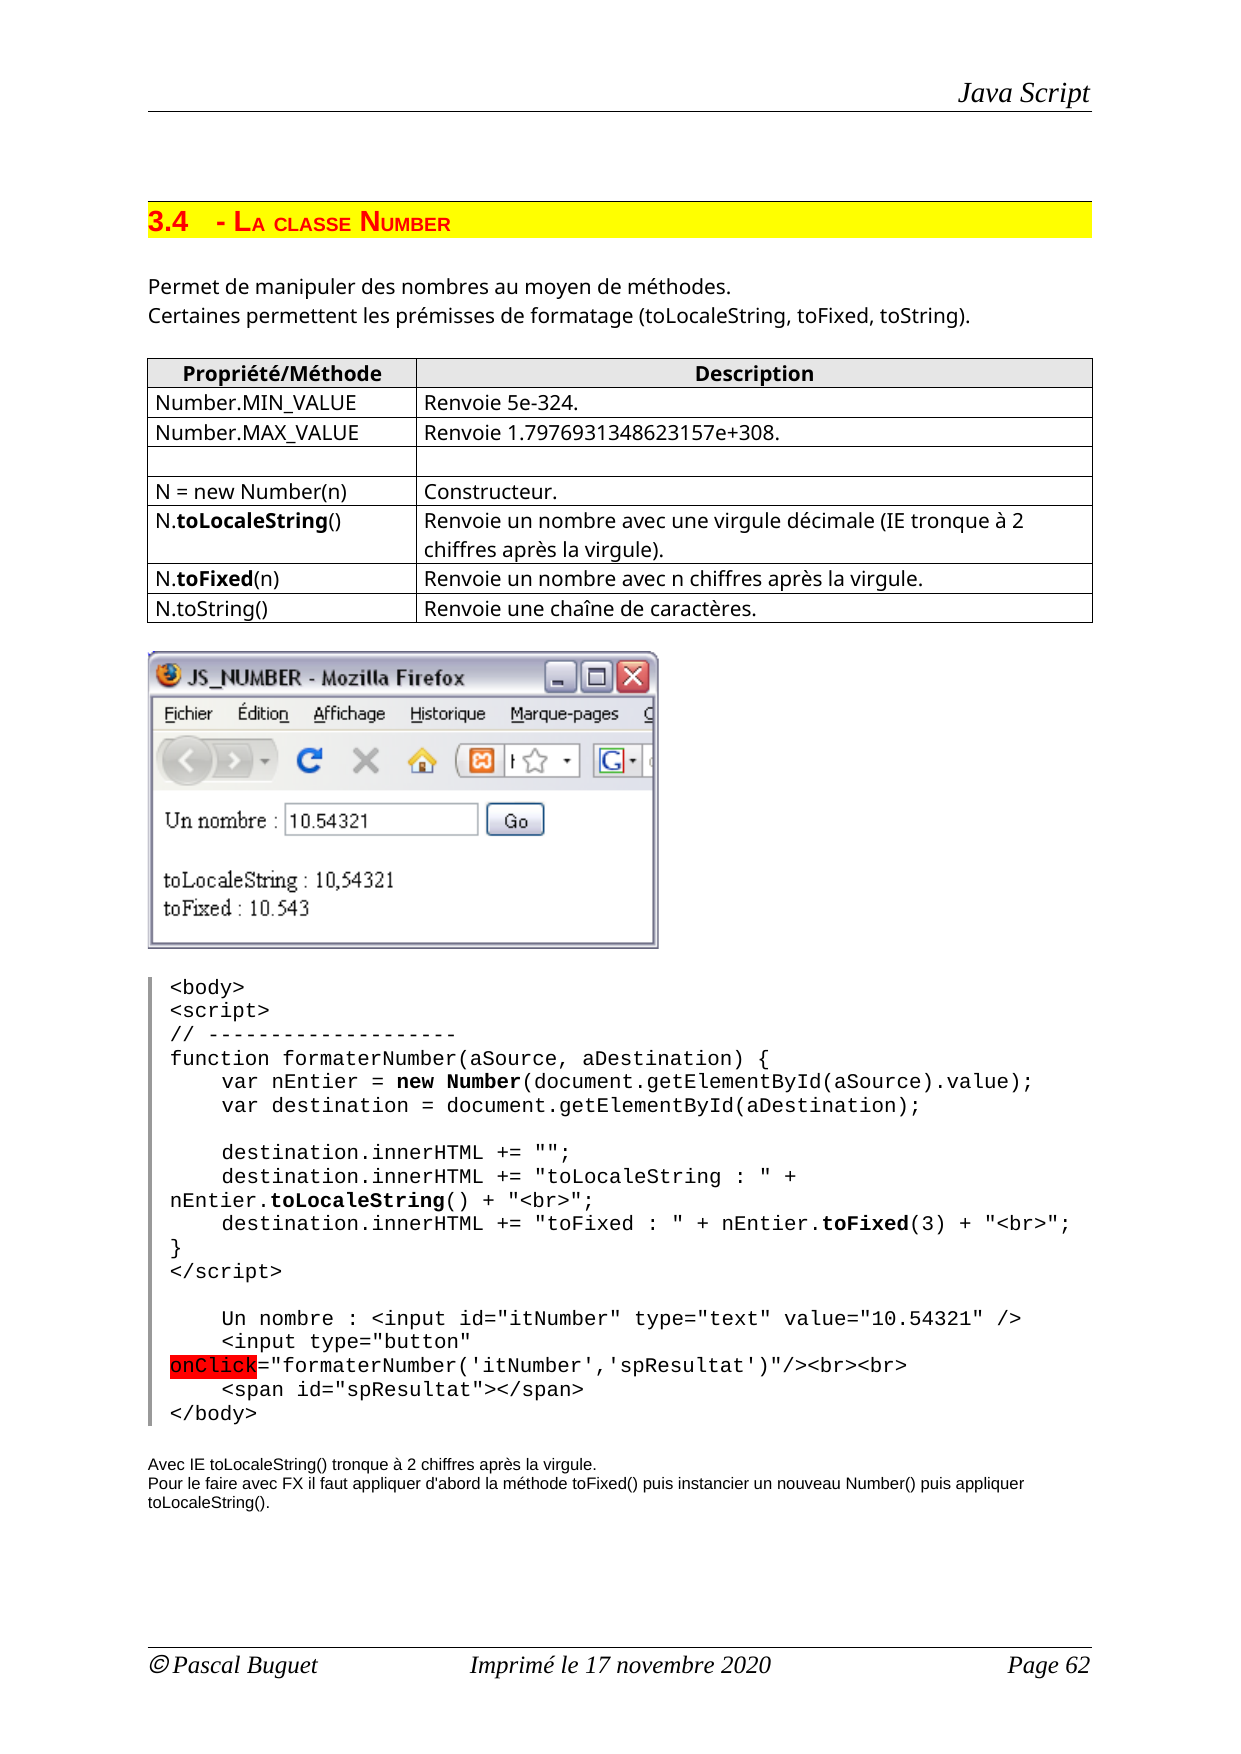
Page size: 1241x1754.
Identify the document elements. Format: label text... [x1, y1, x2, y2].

table_cell Number.MIN_VALUE [148, 388, 416, 417]
table_cell N.toLocaleString() [148, 506, 416, 563]
text Certaines permettent les prémisses de formatage (toLocaleString, toFixed, toString). [148, 301, 1092, 329]
text destination.innerHTML += "toLocaleString : " + nEntier.toLocaleString() + "<br>"; [152, 1166, 1092, 1213]
text var nEntier = new Number(document.getElementById(aSource).value); [152, 1071, 1092, 1095]
text <span id="spResultat"></span> [152, 1379, 1092, 1402]
table_cell Renvoie un nombre avec n chiffres après la virgule. [417, 564, 1092, 593]
text <body> [152, 977, 1092, 1001]
table_cell N.toFixed(n) [148, 564, 416, 593]
text </script> [152, 1261, 1092, 1284]
table_cell N.toString() [148, 594, 416, 622]
table_header Propriété/Méthode [148, 359, 416, 387]
text destination.innerHTML += ""; [152, 1142, 1092, 1166]
table_cell [417, 447, 1092, 476]
table_cell Number.MAX_VALUE [148, 418, 416, 446]
table_cell [148, 447, 416, 476]
text Un nombre : <input id="itNumber" type="text" value="10.54321" /> [152, 1308, 1092, 1332]
subtitle - La classe Number [148, 202, 1092, 238]
text Avec IE toLocaleString() tronque à 2 chiffres après la virgule. [148, 1454, 1092, 1474]
table_cell Renvoie une chaîne de caractères. [417, 594, 1092, 622]
table_cell Renvoie un nombre avec une virgule décimale (IE tronque à 2 chiffres après la virgule). [417, 506, 1092, 563]
table_cell N = new Number(n) [148, 477, 416, 505]
text var destination = document.getElementById(aDestination); [152, 1095, 1092, 1119]
table_cell Constructeur. [417, 477, 1092, 505]
text Pour le faire avec FX il faut appliquer d'abord la méthode toFixed() puis instancier un nouveau Number() puis appliquer toLocaleString(). [148, 1474, 1092, 1512]
table_header Description [417, 359, 1092, 387]
text Permet de manipuler des nombres au moyen de méthodes. [148, 272, 1092, 301]
text function formaterNumber(aSource, aDestination) { [152, 1048, 1092, 1071]
text } [152, 1237, 1092, 1261]
text </body> [152, 1402, 1092, 1426]
text <input type="button" onClick="formaterNumber('itNumber','spResultat')"/><br><br> [152, 1332, 1092, 1379]
table_cell Renvoie 1.7976931348623157e+308. [417, 418, 1092, 446]
picture [147, 651, 659, 949]
table_cell Renvoie 5e-324. [417, 388, 1092, 417]
text // -------------------- [152, 1024, 1092, 1048]
text destination.innerHTML += "toFixed : " + nEntier.toFixed(3) + "<br>"; [152, 1213, 1092, 1237]
text <script> [152, 1001, 1092, 1024]
